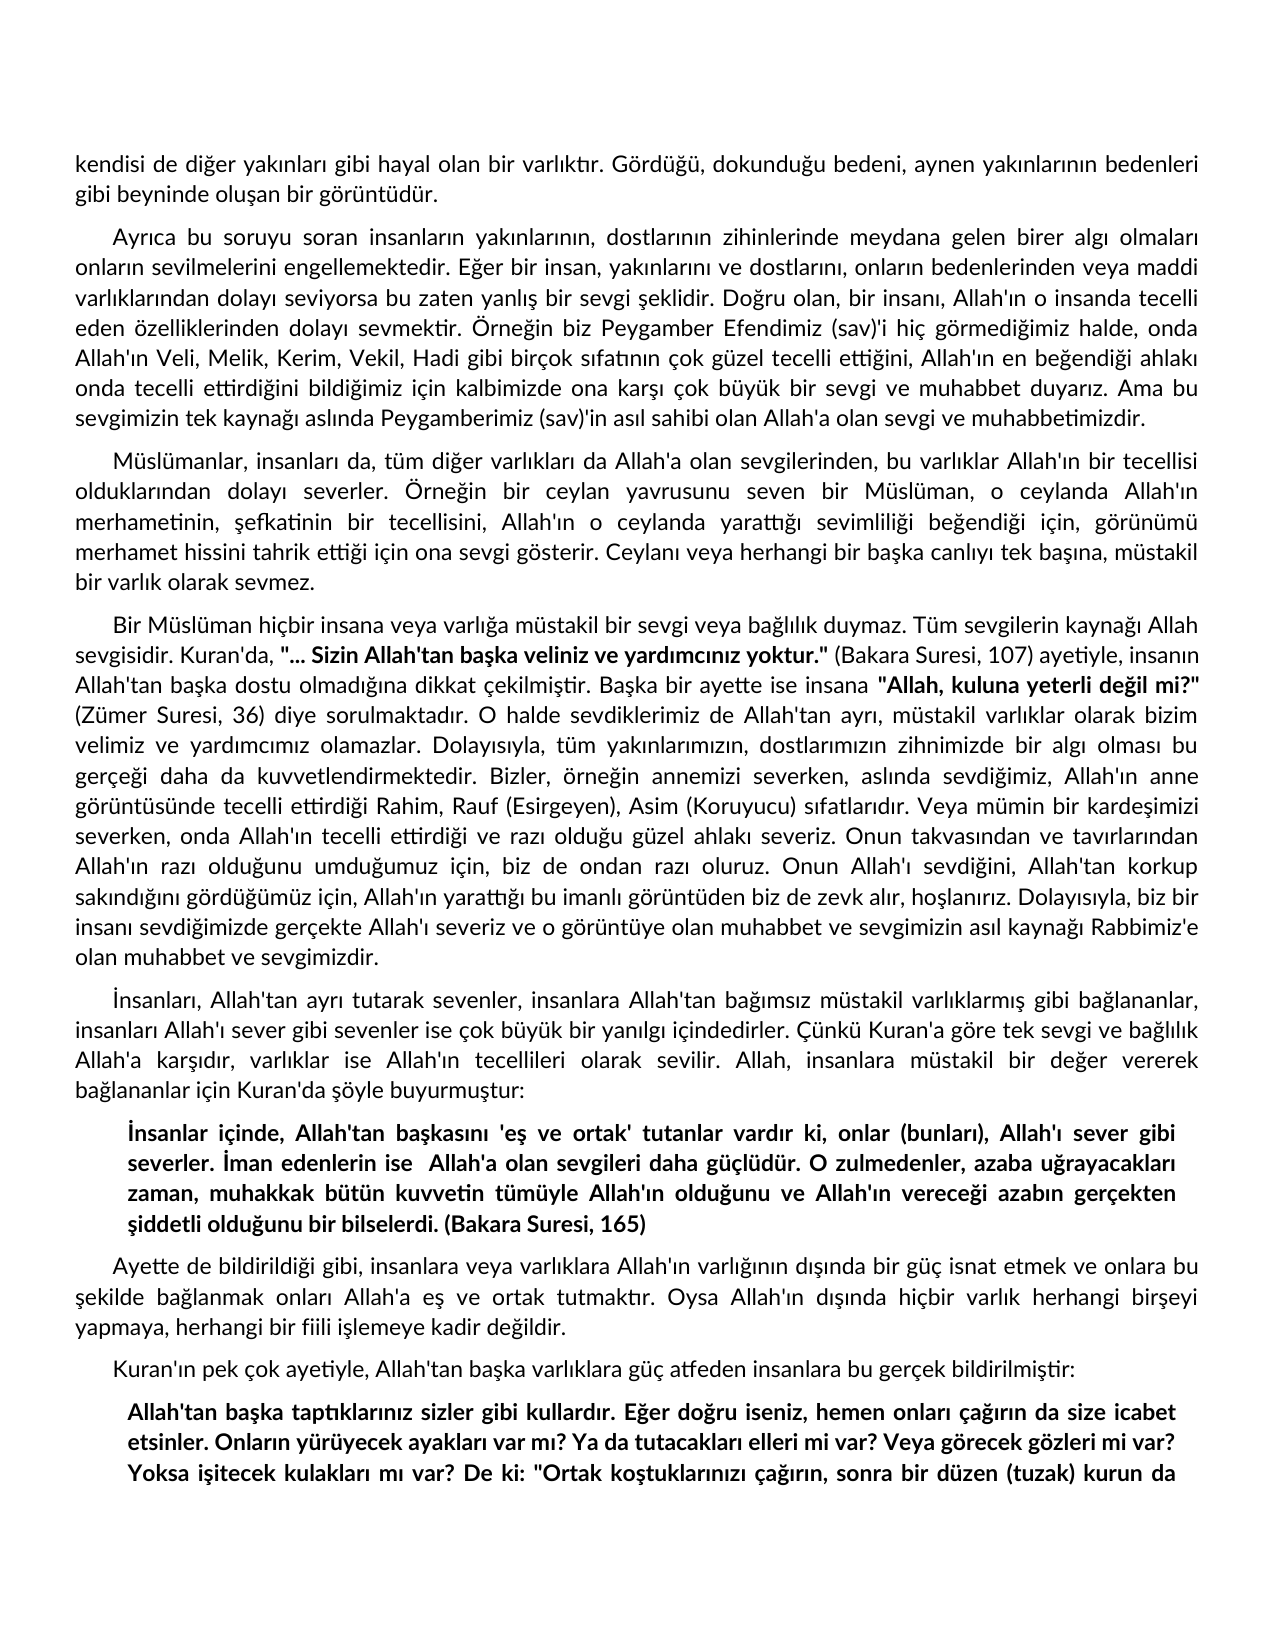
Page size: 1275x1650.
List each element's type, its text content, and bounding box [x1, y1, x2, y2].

text Müslümanlar, insanları da, tüm diğer varlıkları da Allah'a olan sevgilerinden, bu varlıklar Allah'ın bir tecellisi olduklarından dolayı severler. Örneğin bir ceylan yavrusunu seven bir Müslüman, o ceylanda Allah'ın merhametinin, şefkatinin bir tecellisini, Allah'ın o ceylanda yarattığı sevimliliği beğendiği için, görünümü merhamet hissini tahrik ettiği için ona sevgi gösterir. Ceylanı veya herhangi bir başka canlıyı tek başına, müstakil bir varlık olarak sevmez. [75, 447, 1200, 595]
text Ayette de bildirildiği gibi, insanlara veya varlıklara Allah'ın varlığının dışında bir güç isnat etmek ve onlara bu şekilde bağlanmak onları Allah'a eş ve ortak tutmaktır. Oysa Allah'ın dışında hiçbir varlık herhangi birşeyi yapmaya, herhangi bir fiili işlemeye kadir değildir. [75, 1252, 1200, 1340]
text Ayrıca bu soruyu soran insanların yakınlarının, dostlarının zihinlerinde meydana gelen birer algı olmaları onların sevilmelerini engellemektedir. Eğer bir insan, yakınlarını ve dostlarını, onların bedenlerinden veya maddi varlıklarından dolayı seviyorsa bu zaten yanlış bir sevgi şeklidir. Doğru olan, bir insanı, Allah'ın o insanda tecelli eden özelliklerinden dolayı sevmektir. Örneğin biz Peygamber Efendimiz (sav)'i hiç görmediğimiz halde, onda Allah'ın Veli, Melik, Kerim, Vekil, Hadi gibi birçok sıfatının çok güzel tecelli ettiğini, Allah'ın en beğendiği ahlakı onda tecelli ettirdiğini bildiğimiz için kalbimizde ona karşı çok büyük bir sevgi ve muhabbet duyarız. Ama bu sevgimizin tek kaynağı aslında Peygamberimiz (sav)'in asıl sahibi olan Allah'a olan sevgi ve muhabbetimizdir. [75, 223, 1200, 432]
text Allah'tan başka taptıklarınız sizler gibi kullardır. Eğer doğru iseniz, hemen onları çağırın da size icabet etsinler. Onların yürüyecek ayakları var mı? Ya da tutacakları elleri mi var? Veya görecek gözleri mi var? Yoksa işitecek kulakları mı var? De ki: "Ortak koştuklarınızı çağırın, sonra bir düzen (tuzak) kurun da [127, 1398, 1177, 1486]
text İnsanları, Allah'tan ayrı tutarak sevenler, insanlara Allah'tan bağımsız müstakil varlıklarmış gibi bağlananlar, insanları Allah'ı sever gibi sevenler ise çok büyük bir yanılgı içindedirler. Çünkü Kuran'a göre tek sevgi ve bağlılık Allah'a karşıdır, varlıklar ise Allah'ın tecellileri olarak sevilir. Allah, insanlara müstakil bir değer vererek bağlananlar için Kuran'da şöyle buyurmuştur: [75, 985, 1200, 1103]
text Kuran'ın pek çok ayetiyle, Allah'tan başka varlıklara güç atfeden insanlara bu gerçek bildirilmiştir: [75, 1355, 1200, 1383]
text kendisi de diğer yakınları gibi hayal olan bir varlıktır. Gördüğü, dokunduğu bedeni, aynen yakınlarının bedenleri gibi beyninde oluşan bir görüntüdür. [75, 150, 1200, 208]
text Bir Müslüman hiçbir insana veya varlığa müstakil bir sevgi veya bağlılık duymaz. Tüm sevgilerin kaynağı Allah sevgisidir. Kuran'da, "... Sizin Allah'tan başka veliniz ve yardımcınız yoktur." (Bakara Suresi, 107) ayetiyle, insanın Allah'tan başka dostu olmadığına dikkat çekilmiştir. Başka bir ayette ise insana "Allah, kuluna yeterli değil mi?" (Zümer Suresi, 36) diye sorulmaktadır. O halde sevdiklerimiz de Allah'tan ayrı, müstakil varlıklar olarak bizim velimiz ve yardımcımız olamazlar. Dolayısıyla, tüm yakınlarımızın, dostlarımızın zihnimizde bir algı olması bu gerçeği daha da kuvvetlendirmektedir. Bizler, örneğin annemizi severken, aslında sevdiğimiz, Allah'ın anne görüntüsünde tecelli ettirdiği Rahim, Rauf (Esirgeyen), Asim (Koruyucu) sıfatlarıdır. Veya mümin bir kardeşimizi severken, onda Allah'ın tecelli ettirdiği ve razı olduğu güzel ahlakı severiz. Onun takvasından ve tavırlarından Allah'ın razı olduğunu umduğumuz için, biz de ondan razı oluruz. Onun Allah'ı sevdiğini, Allah'tan korkup sakındığını gördüğümüz için, Allah'ın yarattığı bu imanlı görüntüden biz de zevk alır, hoşlanırız. Dolayısıyla, biz bir insanı sevdiğimizde gerçekte Allah'ı severiz ve o görüntüye olan muhabbet ve sevgimizin asıl kaynağı Rabbimiz'e olan muhabbet ve sevgimizdir. [75, 610, 1200, 970]
text İnsanlar içinde, Allah'tan başkasını 'eş ve ortak' tutanlar vardır ki, onlar (bunları), Allah'ı sever gibi severler. İman edenlerin ise Allah'a olan sevgileri daha güçlüdür. O zulmedenler, azaba uğrayacakları zaman, muhakkak bütün kuvvetin tümüyle Allah'ın olduğunu ve Allah'ın vereceği azabın gerçekten şiddetli olduğunu bir bilselerdi. (Bakara Suresi, 165) [127, 1119, 1177, 1237]
